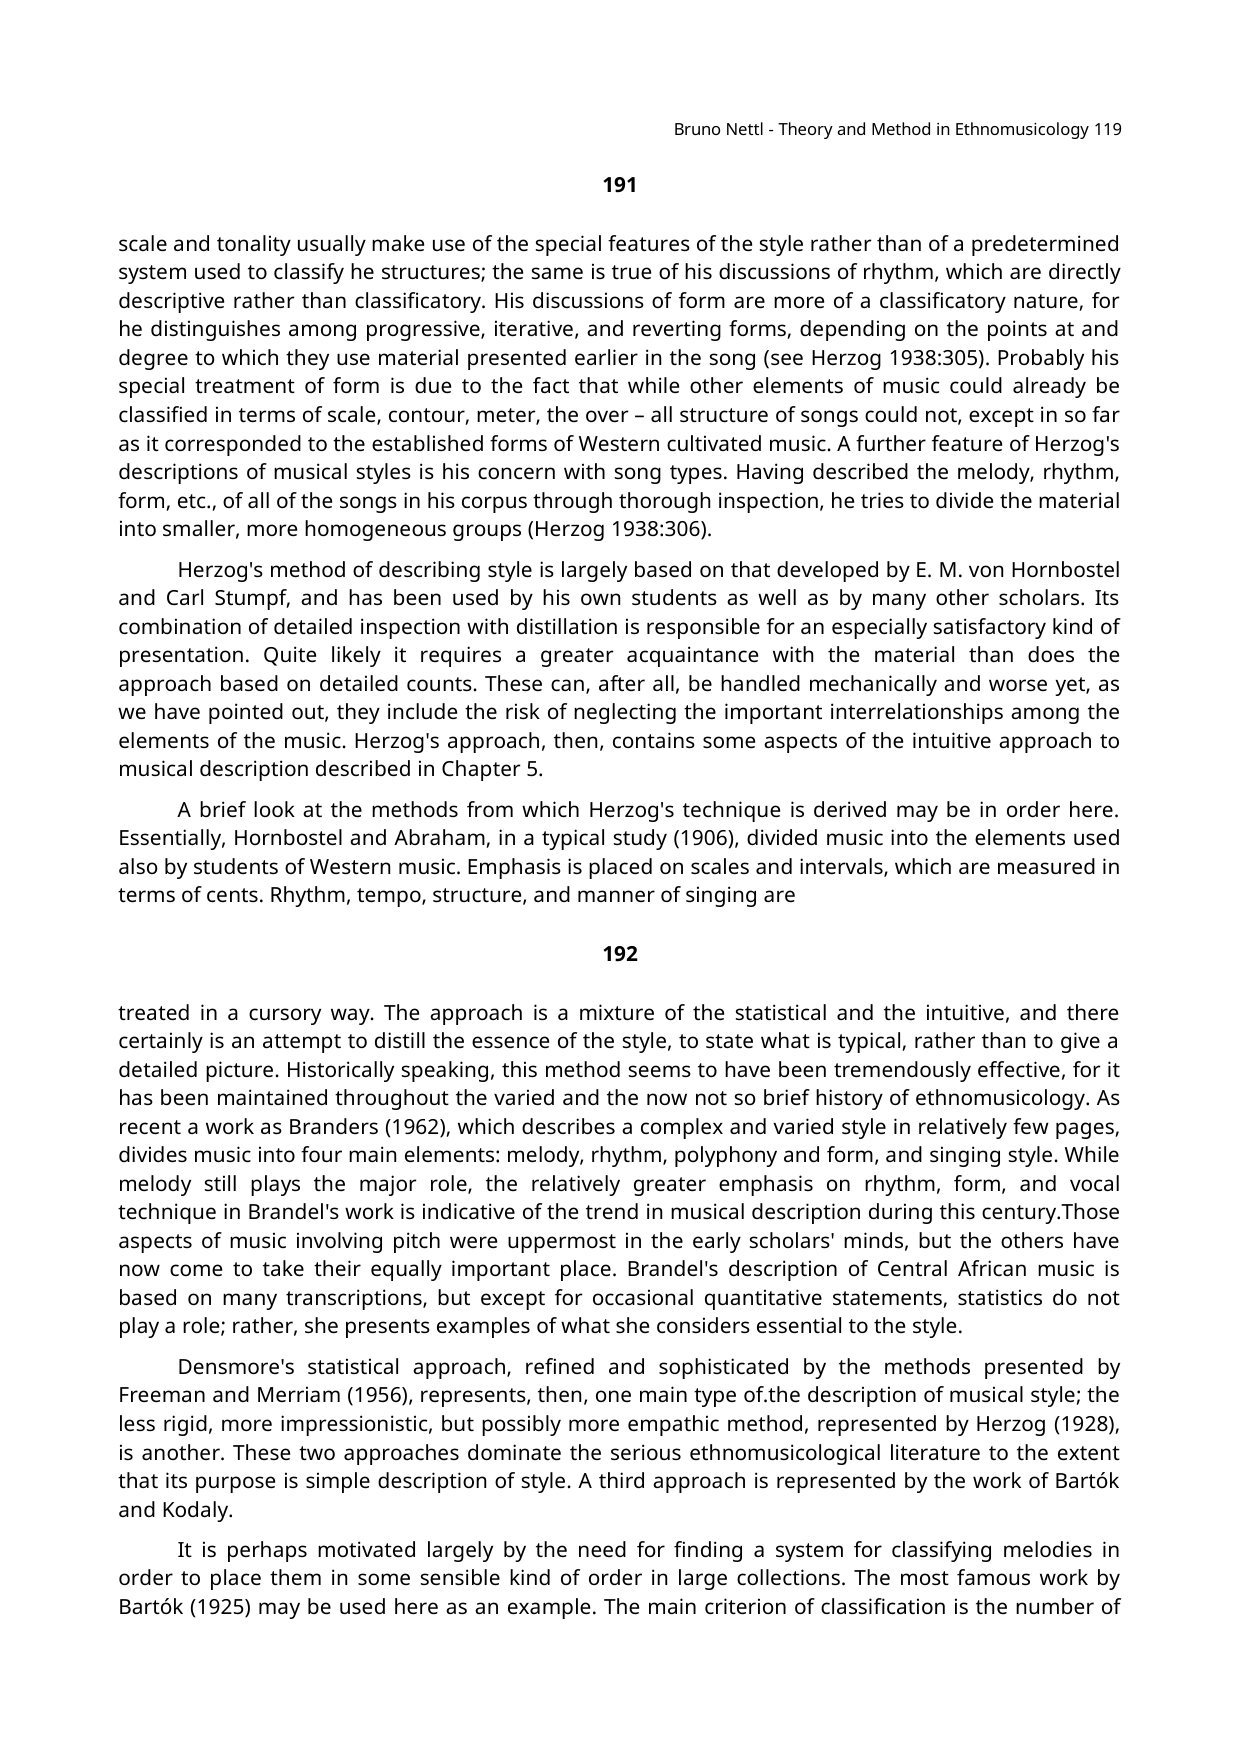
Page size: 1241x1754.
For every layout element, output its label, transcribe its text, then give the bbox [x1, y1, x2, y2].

text Densmore's statistical approach, refined and sophisticated by the methods presented by Freeman and Merriam (1956), represents, then, one main type of.the description of musical style; the less rigid, more impressionistic, but possibly more empathic method, represented by Herzog (1928), is another. These two approaches dominate the serious ethnomusicological literature to the extent that its purpose is simple description of style. A third approach is represented by the work of Bartók and Kodaly. [118, 1352, 1122, 1523]
text It is perhaps motivated largely by the need for finding a system for classifying melodies in order to place them in some sensible kind of order in large collections. The most famous work by Bartók (1925) may be used here as an example. The main criterion of classification is the number of [118, 1535, 1122, 1620]
text treated in a cursory way. The approach is a mixture of the statistical and the intuitive, and there certainly is an attempt to distill the essence of the style, to state what is typical, rather than to give a detailed picture. Historically speaking, this method seems to have been tremendously effective, for it has been maintained throughout the varied and the now not so brief history of ethnomusicology. As recent a work as Branders (1962), which describes a complex and varied style in relatively few pages, divides music into four main elements: melody, rhythm, polyphony and form, and singing style. While melody still plays the major role, the relatively greater emphasis on rhythm, form, and vocal technique in Brandel's work is indicative of the trend in musical description during this century.Those aspects of music involving pitch were uppermost in the early scholars' minds, but the others have now come to take their equally important place. Brandel's description of Central African music is based on many transcriptions, but except for occasional quantitative statements, statistics do not play a role; rather, she presents examples of what she considers essential to the style. [118, 997, 1122, 1340]
text Herzog's method of describing style is largely based on that developed by E. M. von Hornbostel and Carl Stumpf, and has been used by his own students as well as by many other scholars. Its combination of detailed inspection with distillation is responsible for an especially satisfactory kind of presentation. Quite likely it requires a greater acquaintance with the material than does the approach based on detailed counts. These can, after all, be handled mechanically and worse yet, as we have pointed out, they include the risk of neglecting the important interrelationships among the elements of the music. Herzog's approach, then, contains some aspects of the intuitive approach to musical description described in Chapter 5. [118, 554, 1122, 783]
text A brief look at the methods from which Herzog's technique is derived may be in order here. Essentially, Hornbostel and Abraham, in a typical study (1906), divided music into the elements used also by students of Western music. Emphasis is placed on scales and intervals, which are measured in terms of cents. Rhythm, tempo, structure, and manner of singing are [118, 794, 1122, 909]
text scale and tonality usually make use of the special features of the style rather than of a predetermined system used to classify he structures; the same is true of his discussions of rhythm, which are directly descriptive rather than classificatory. His discussions of form are more of a classificatory nature, for he distinguishes among progressive, iterative, and reverting forms, depending on the points at and degree to which they use material presented earlier in the song (see Herzog 1938:305). Probably his special treatment of form is due to the fact that while other elements of music could already be classified in terms of scale, contour, meter, the over – all structure of songs could not, except in so far as it corresponded to the established forms of Western cultivated music. A further feature of Herzog's descriptions of musical styles is his concern with song types. Having described the melody, rhythm, form, etc., of all of the songs in his corpus through thorough inspection, he tries to divide the material into smaller, more homogeneous groups (Herzog 1938:306). [118, 229, 1122, 543]
text 192 [118, 939, 1122, 967]
text 191 [118, 170, 1122, 199]
